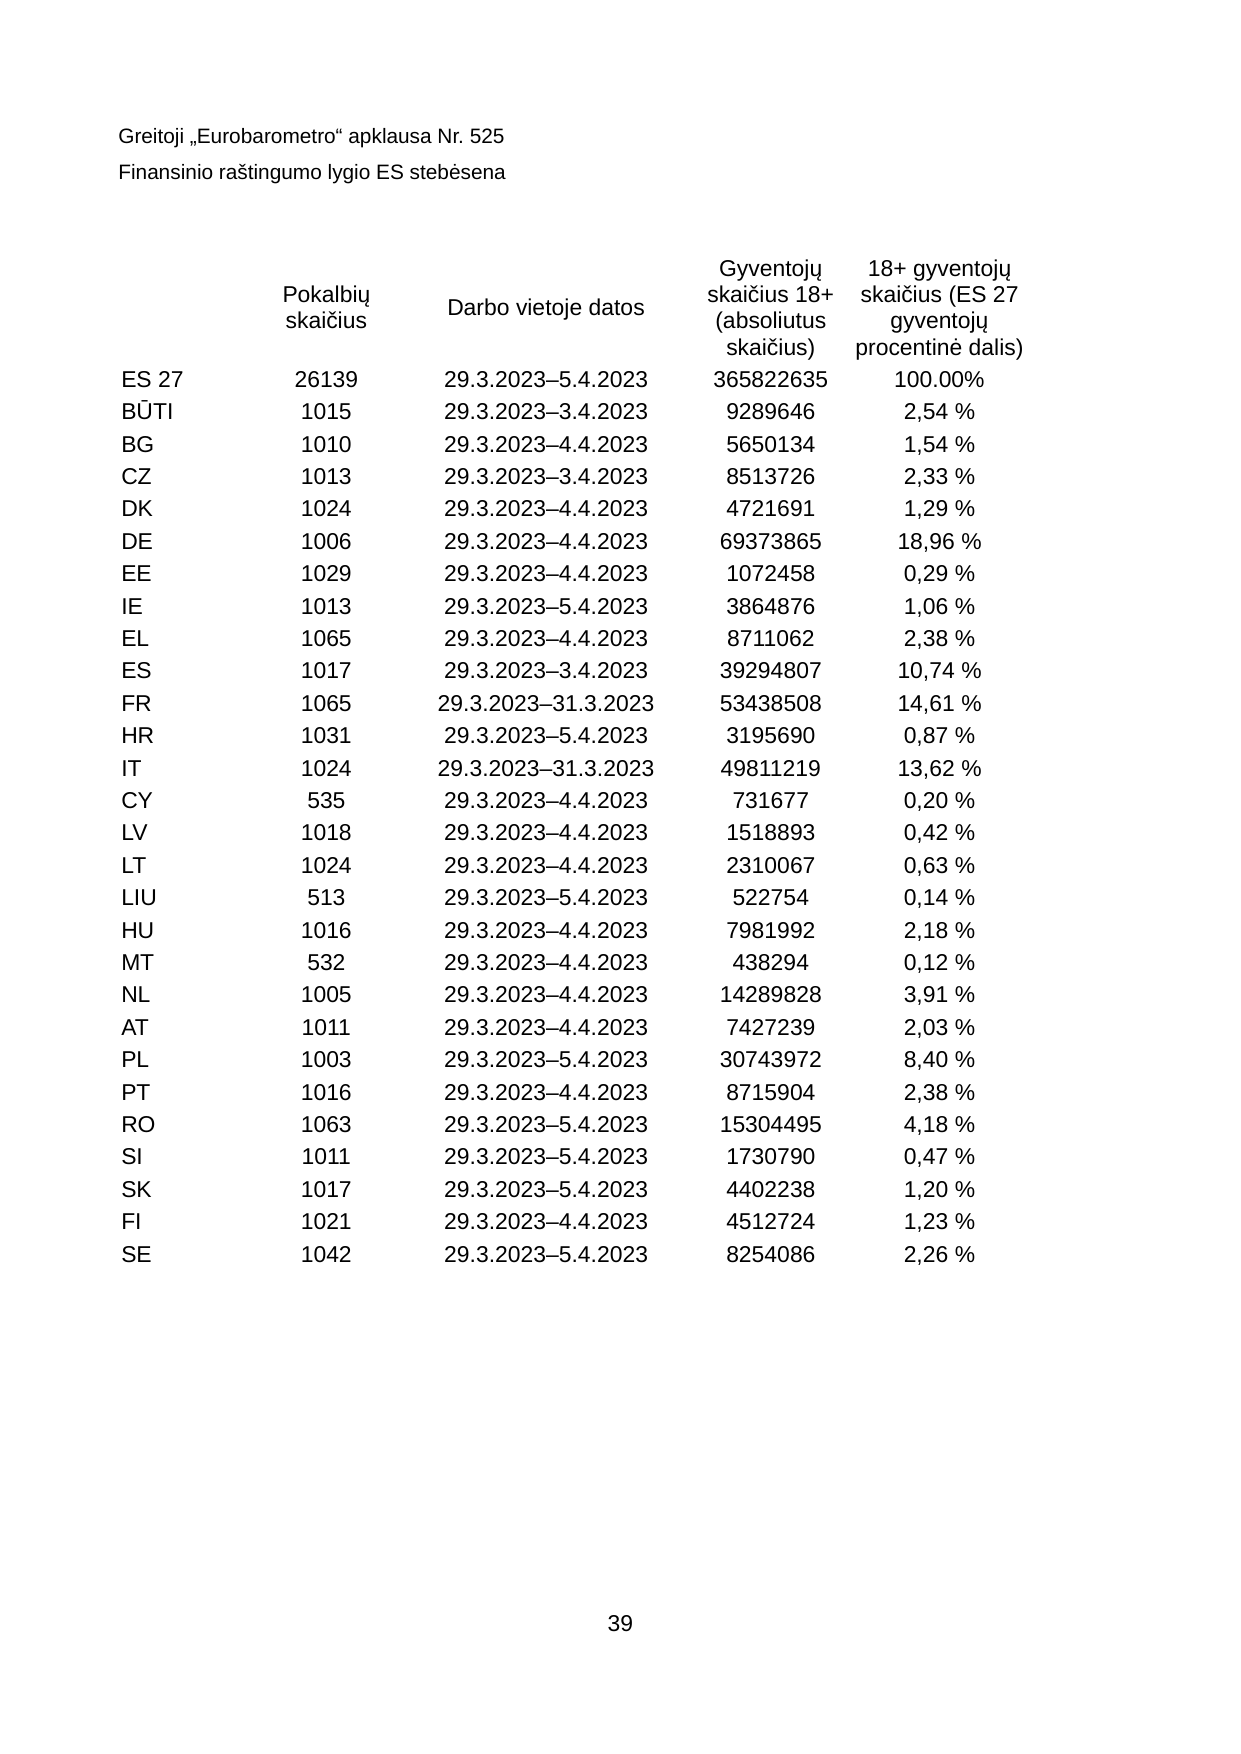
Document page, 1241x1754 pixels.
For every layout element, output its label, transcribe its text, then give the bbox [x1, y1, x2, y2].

table_cell CY [118, 784, 257, 816]
table_cell 365822635 [696, 363, 845, 395]
table_cell 29.3.2023–4.4.2023 [395, 428, 696, 460]
table_cell 30743972 [696, 1043, 845, 1076]
table_cell 1024 [257, 493, 395, 525]
table_cell 1518893 [696, 816, 845, 849]
table_cell 1024 [257, 849, 395, 881]
table_cell IE [118, 590, 257, 622]
table_cell 29.3.2023–31.3.2023 [395, 752, 696, 784]
table_cell 29.3.2023–4.4.2023 [395, 816, 696, 849]
table_cell 15304495 [696, 1108, 845, 1140]
table_cell 1065 [257, 622, 395, 654]
table_cell 49811219 [696, 752, 845, 784]
table_cell 26139 [257, 363, 395, 395]
table_cell 2310067 [696, 849, 845, 881]
table_cell 532 [257, 946, 395, 978]
table_cell 7981992 [696, 914, 845, 946]
table_cell 29.3.2023–4.4.2023 [395, 1076, 696, 1108]
table_cell 3195690 [696, 719, 845, 752]
table_cell 1,20 % [845, 1173, 1034, 1205]
table_cell 4512724 [696, 1205, 845, 1237]
table_cell 5650134 [696, 428, 845, 460]
table_cell 1015 [257, 395, 395, 428]
table_cell 1072458 [696, 557, 845, 589]
table_cell 1,29 % [845, 493, 1034, 525]
table_cell 1730790 [696, 1140, 845, 1173]
table_cell 29.3.2023–3.4.2023 [395, 654, 696, 687]
table_cell 9289646 [696, 395, 845, 428]
table_cell 29.3.2023–5.4.2023 [395, 719, 696, 752]
table_cell 1017 [257, 1173, 395, 1205]
table_cell 8513726 [696, 460, 845, 492]
table_cell 13,62 % [845, 752, 1034, 784]
table_cell 29.3.2023–5.4.2023 [395, 590, 696, 622]
table_cell 8,40 % [845, 1043, 1034, 1076]
table_cell 1,23 % [845, 1205, 1034, 1237]
table_cell 535 [257, 784, 395, 816]
table_cell 4402238 [696, 1173, 845, 1205]
table_cell 2,26 % [845, 1238, 1034, 1270]
table_cell HU [118, 914, 257, 946]
table_cell 513 [257, 881, 395, 913]
table_cell 1016 [257, 1076, 395, 1108]
table_header Pokalbių skaičius [257, 252, 395, 363]
table_cell 2,18 % [845, 914, 1034, 946]
table_cell 29.3.2023–5.4.2023 [395, 1108, 696, 1140]
table_cell 0,20 % [845, 784, 1034, 816]
table_cell 8715904 [696, 1076, 845, 1108]
table_cell SE [118, 1238, 257, 1270]
table_cell 29.3.2023–4.4.2023 [395, 622, 696, 654]
table_cell 69373865 [696, 525, 845, 557]
table_cell 14,61 % [845, 687, 1034, 719]
table_cell 2,38 % [845, 622, 1034, 654]
table_cell 1029 [257, 557, 395, 589]
table_cell BG [118, 428, 257, 460]
table_cell 522754 [696, 881, 845, 913]
table_cell 29.3.2023–4.4.2023 [395, 946, 696, 978]
table_cell IT [118, 752, 257, 784]
table_header 18+ gyventojų skaičius (ES 27 gyventojų procentinė dalis) [845, 252, 1034, 363]
table_cell 1021 [257, 1205, 395, 1237]
table_cell ES 27 [118, 363, 257, 395]
table_cell ES [118, 654, 257, 687]
table_cell 0,87 % [845, 719, 1034, 752]
table_cell 18,96 % [845, 525, 1034, 557]
table_cell DE [118, 525, 257, 557]
table_cell 29.3.2023–4.4.2023 [395, 849, 696, 881]
table_cell MT [118, 946, 257, 978]
table_cell 4721691 [696, 493, 845, 525]
table_cell LT [118, 849, 257, 881]
table_cell 0,42 % [845, 816, 1034, 849]
table_cell 1,06 % [845, 590, 1034, 622]
table_cell 2,03 % [845, 1011, 1034, 1043]
table_cell 0,63 % [845, 849, 1034, 881]
table_cell 1005 [257, 978, 395, 1011]
table_cell 1024 [257, 752, 395, 784]
table_cell 1065 [257, 687, 395, 719]
table_cell 1063 [257, 1108, 395, 1140]
table_cell 3,91 % [845, 978, 1034, 1011]
table_cell 1018 [257, 816, 395, 849]
table_cell EE [118, 557, 257, 589]
table_cell DK [118, 493, 257, 525]
table_cell 29.3.2023–3.4.2023 [395, 460, 696, 492]
table_cell 29.3.2023–4.4.2023 [395, 493, 696, 525]
table_cell NL [118, 978, 257, 1011]
table_cell 1042 [257, 1238, 395, 1270]
table_cell LV [118, 816, 257, 849]
table_cell 29.3.2023–5.4.2023 [395, 1043, 696, 1076]
table_cell 29.3.2023–4.4.2023 [395, 1205, 696, 1237]
table_cell 39294807 [696, 654, 845, 687]
table_cell 731677 [696, 784, 845, 816]
table_cell HR [118, 719, 257, 752]
table_cell 3864876 [696, 590, 845, 622]
table_cell SI [118, 1140, 257, 1173]
table_cell 2,33 % [845, 460, 1034, 492]
table_cell 1006 [257, 525, 395, 557]
table_cell 438294 [696, 946, 845, 978]
table_cell 29.3.2023–4.4.2023 [395, 557, 696, 589]
table_cell 1031 [257, 719, 395, 752]
table_cell EL [118, 622, 257, 654]
table_cell PT [118, 1076, 257, 1108]
table_cell 1010 [257, 428, 395, 460]
table_cell 14289828 [696, 978, 845, 1011]
table_cell 4,18 % [845, 1108, 1034, 1140]
table_cell CZ [118, 460, 257, 492]
table_cell 29.3.2023–5.4.2023 [395, 1238, 696, 1270]
table_cell 29.3.2023–3.4.2023 [395, 395, 696, 428]
table_cell 2,38 % [845, 1076, 1034, 1108]
table_cell 29.3.2023–4.4.2023 [395, 978, 696, 1011]
table_cell 1011 [257, 1011, 395, 1043]
table_cell PL [118, 1043, 257, 1076]
table_cell 0,14 % [845, 881, 1034, 913]
table_cell 100.00% [845, 363, 1034, 395]
table_cell 1011 [257, 1140, 395, 1173]
table_cell 1013 [257, 590, 395, 622]
table_cell RO [118, 1108, 257, 1140]
table_cell 29.3.2023–4.4.2023 [395, 1011, 696, 1043]
table_cell 0,29 % [845, 557, 1034, 589]
table_cell 10,74 % [845, 654, 1034, 687]
table_cell 53438508 [696, 687, 845, 719]
table_cell 29.3.2023–4.4.2023 [395, 784, 696, 816]
table_cell LIU [118, 881, 257, 913]
table_header Darbo vietoje datos [395, 252, 696, 363]
table_cell 1003 [257, 1043, 395, 1076]
table_cell 1017 [257, 654, 395, 687]
table_cell 1016 [257, 914, 395, 946]
table_cell 7427239 [696, 1011, 845, 1043]
table_cell 29.3.2023–4.4.2023 [395, 525, 696, 557]
table_cell 1013 [257, 460, 395, 492]
table_cell 29.3.2023–5.4.2023 [395, 1140, 696, 1173]
table_header [118, 252, 257, 363]
table_cell 29.3.2023–5.4.2023 [395, 881, 696, 913]
table_cell FR [118, 687, 257, 719]
table_cell FI [118, 1205, 257, 1237]
table_cell 0,47 % [845, 1140, 1034, 1173]
table_cell 2,54 % [845, 395, 1034, 428]
table_cell 1,54 % [845, 428, 1034, 460]
table_cell AT [118, 1011, 257, 1043]
table_header Gyventojų skaičius 18+ (absoliutus skaičius) [696, 252, 845, 363]
table_cell 29.3.2023–5.4.2023 [395, 1173, 696, 1205]
table_cell 8254086 [696, 1238, 845, 1270]
table_cell 29.3.2023–31.3.2023 [395, 687, 696, 719]
table_cell 8711062 [696, 622, 845, 654]
table_cell 29.3.2023–4.4.2023 [395, 914, 696, 946]
table_cell 0,12 % [845, 946, 1034, 978]
table_cell 29.3.2023–5.4.2023 [395, 363, 696, 395]
table_cell SK [118, 1173, 257, 1205]
table_cell BŪTI [118, 395, 257, 428]
